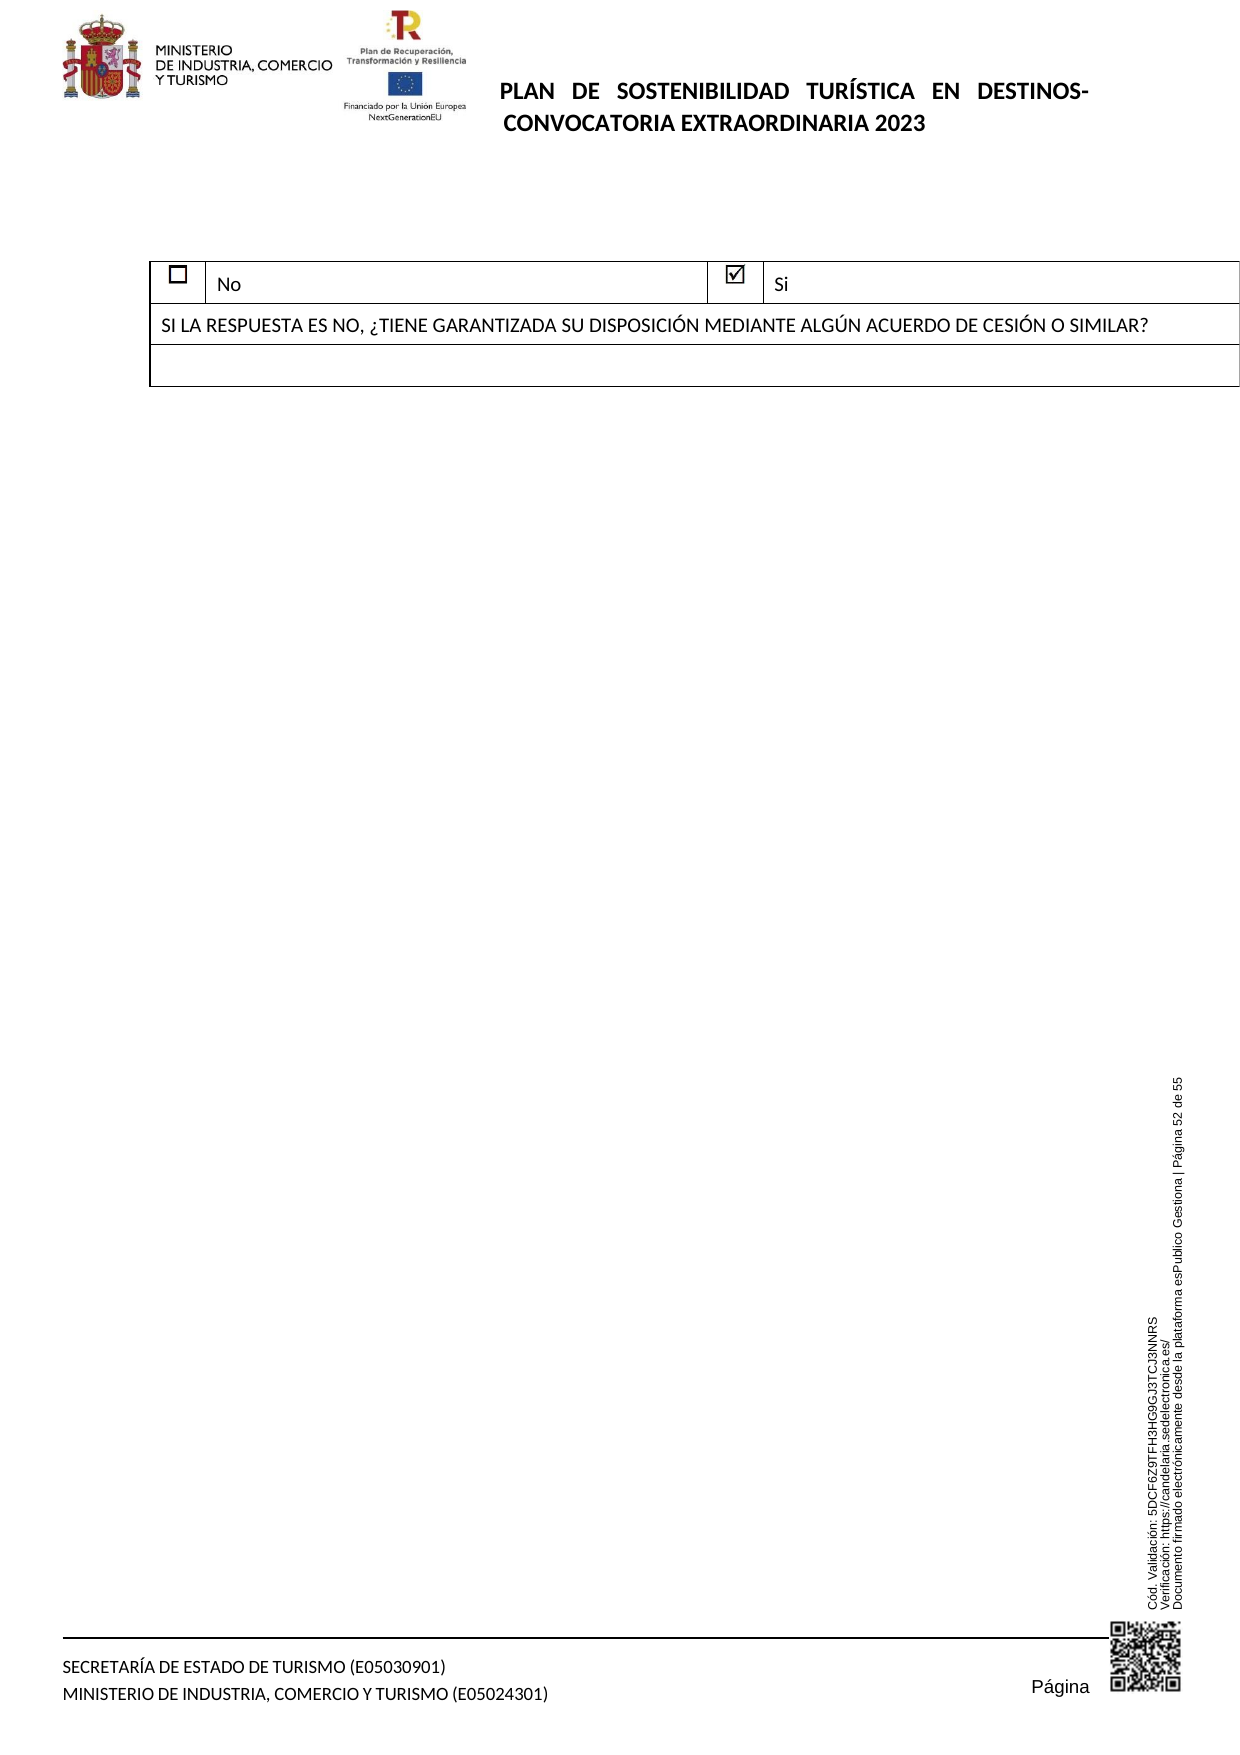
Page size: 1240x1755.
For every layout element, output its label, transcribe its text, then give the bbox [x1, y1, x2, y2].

table_header Si [764, 262, 1239, 303]
table_header No [206, 262, 707, 303]
table_cell SI LA RESPUESTA ES NO, ¿TIENE GARANTIZADA SU DISPOSICIÓN MEDIANTE ALGÚN ACUERDO DE CESIÓN O SIMILAR? [151, 304, 1239, 344]
table_cell [151, 345, 1239, 386]
table_header [151, 262, 205, 303]
table_header [708, 262, 763, 303]
